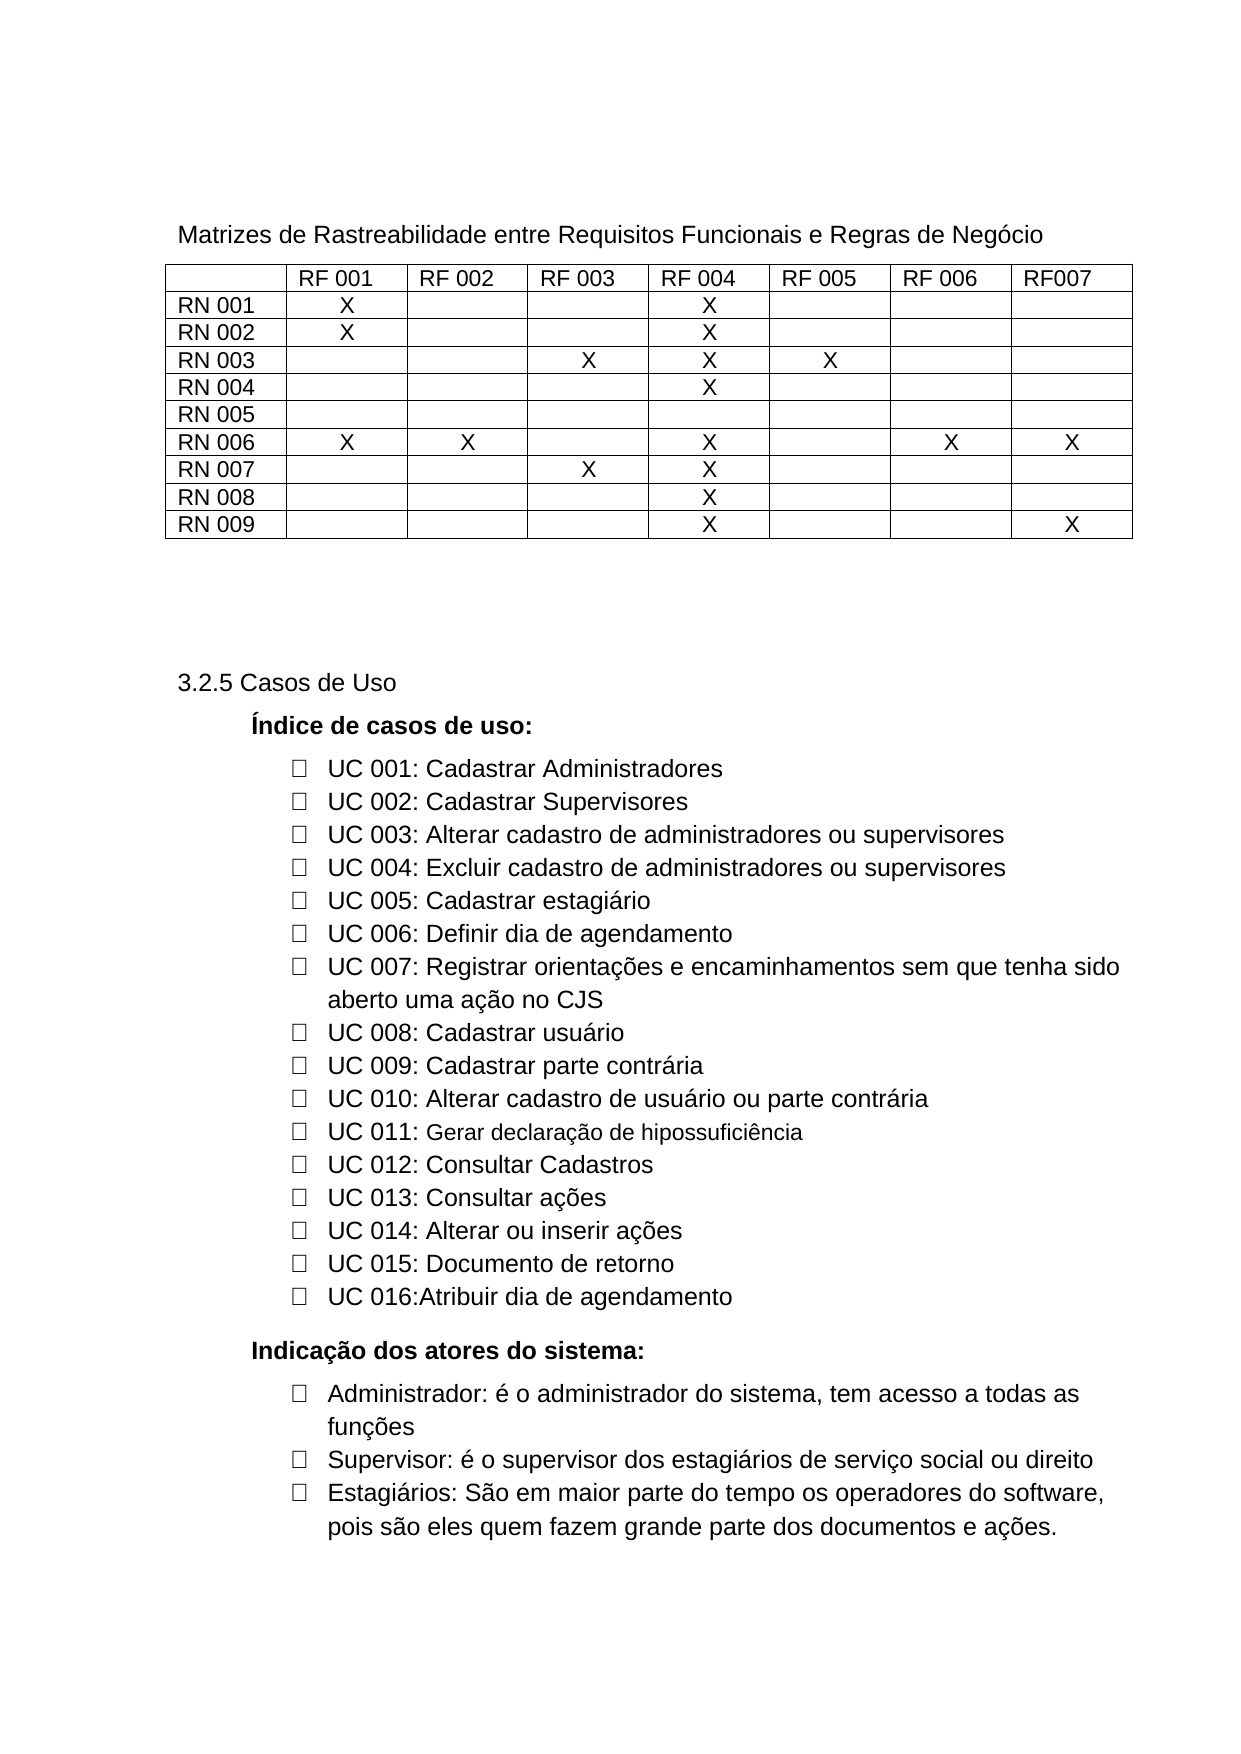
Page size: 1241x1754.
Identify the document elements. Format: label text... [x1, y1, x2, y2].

table_cell X [649, 319, 769, 346]
list UC 008: Cadastrar usuário [290, 1018, 1122, 1047]
table_cell [1012, 347, 1132, 373]
table_cell [408, 484, 527, 510]
table_cell RN 009 [166, 511, 286, 537]
text Matrizes de Rastreabilidade entre Requisitos Funcionais e Regras de Negócio [177, 220, 1122, 249]
table_cell [1012, 374, 1132, 400]
table_cell RN 007 [166, 456, 286, 483]
table_cell RN 001 [166, 292, 286, 318]
table_cell [408, 374, 527, 400]
list UC 003: Alterar cadastro de administradores ou supervisores [290, 820, 1122, 849]
table_header RF 001 [287, 265, 407, 291]
table_cell [770, 511, 890, 537]
list UC 002: Cadastrar Supervisores [290, 787, 1122, 816]
list UC 013: Consultar ações [290, 1183, 1122, 1212]
table_cell X [649, 456, 769, 483]
table_cell [287, 511, 407, 537]
list Supervisor: é o supervisor dos estagiários de serviço social ou direito [290, 1445, 1122, 1474]
table_cell RN 003 [166, 347, 286, 373]
table_cell [408, 347, 527, 373]
table_cell [770, 319, 890, 346]
list UC 005: Cadastrar estagiário [290, 886, 1122, 915]
table_cell RN 005 [166, 401, 286, 428]
table_cell [528, 292, 648, 318]
text 3.2.5 Casos de Uso [177, 668, 1122, 697]
table_cell [287, 347, 407, 373]
table_cell [528, 374, 648, 400]
table_cell RN 006 [166, 429, 286, 455]
table_cell [287, 401, 407, 428]
table_cell [770, 292, 890, 318]
table_cell [1012, 292, 1132, 318]
list UC 006: Definir dia de agendamento [290, 919, 1122, 948]
table_header RF 004 [649, 265, 769, 291]
table_cell [1012, 319, 1132, 346]
table_cell [287, 374, 407, 400]
table_cell X [408, 429, 527, 455]
table_cell [1012, 401, 1132, 428]
table_cell [891, 401, 1011, 428]
table_cell [408, 319, 527, 346]
table_cell [770, 429, 890, 455]
list UC 010: Alterar cadastro de usuário ou parte contrária [290, 1084, 1122, 1113]
table_cell [528, 319, 648, 346]
table_header RF 006 [891, 265, 1011, 291]
table_cell [770, 401, 890, 428]
list UC 009: Cadastrar parte contrária [290, 1051, 1122, 1080]
table_cell [528, 401, 648, 428]
table_cell [891, 456, 1011, 483]
table_cell [1012, 456, 1132, 483]
list UC 014: Alterar ou inserir ações [290, 1216, 1122, 1245]
table_cell X [770, 347, 890, 373]
table_cell X [649, 347, 769, 373]
list UC 011: Gerar declaração de hipossuficiência [290, 1117, 1122, 1146]
table_cell X [528, 347, 648, 373]
table_cell [891, 511, 1011, 537]
list Estagiários: São em maior parte do tempo os operadores do software, pois são eles quem fazem grande parte dos documentos e ações. [290, 1478, 1122, 1540]
table_cell [770, 456, 890, 483]
table_cell [891, 347, 1011, 373]
table_cell X [891, 429, 1011, 455]
table_header RF007 [1012, 265, 1132, 291]
list UC 015: Documento de retorno [290, 1249, 1122, 1278]
table_cell X [1012, 429, 1132, 455]
table_cell [891, 484, 1011, 510]
table_header RF 003 [528, 265, 648, 291]
table_cell [287, 456, 407, 483]
table_cell X [287, 292, 407, 318]
table_cell [770, 484, 890, 510]
table_cell X [649, 292, 769, 318]
list UC 016:Atribuir dia de agendamento [290, 1282, 1122, 1311]
list UC 012: Consultar Cadastros [290, 1150, 1122, 1179]
table_cell [1012, 484, 1132, 510]
table_cell [287, 484, 407, 510]
table_cell RN 004 [166, 374, 286, 400]
table_cell [528, 429, 648, 455]
table_cell X [1012, 511, 1132, 537]
table_cell [891, 374, 1011, 400]
list UC 001: Cadastrar Administradores [290, 754, 1122, 783]
table_cell X [649, 374, 769, 400]
table_cell [408, 511, 527, 537]
table_header [166, 265, 286, 291]
table_cell [408, 292, 527, 318]
text Índice de casos de uso: [177, 711, 1122, 740]
table_cell X [649, 484, 769, 510]
table_cell [408, 401, 527, 428]
table_cell RN 008 [166, 484, 286, 510]
table_cell X [528, 456, 648, 483]
table_cell [891, 319, 1011, 346]
table_cell [891, 292, 1011, 318]
table_cell X [649, 429, 769, 455]
table_cell [770, 374, 890, 400]
table_cell [649, 401, 769, 428]
list Administrador: é o administrador do sistema, tem acesso a todas as funções [290, 1379, 1122, 1441]
table_cell X [287, 319, 407, 346]
table_cell [528, 484, 648, 510]
table_header RF 005 [770, 265, 890, 291]
table_cell [528, 511, 648, 537]
list UC 004: Excluir cadastro de administradores ou supervisores [290, 853, 1122, 882]
table_cell RN 002 [166, 319, 286, 346]
table_header RF 002 [408, 265, 527, 291]
list UC 007: Registrar orientações e encaminhamentos sem que tenha sido aberto uma ação no CJS [290, 952, 1122, 1014]
table_cell X [649, 511, 769, 537]
table_cell [408, 456, 527, 483]
table_cell X [287, 429, 407, 455]
text Indicação dos atores do sistema: [177, 1336, 1122, 1365]
